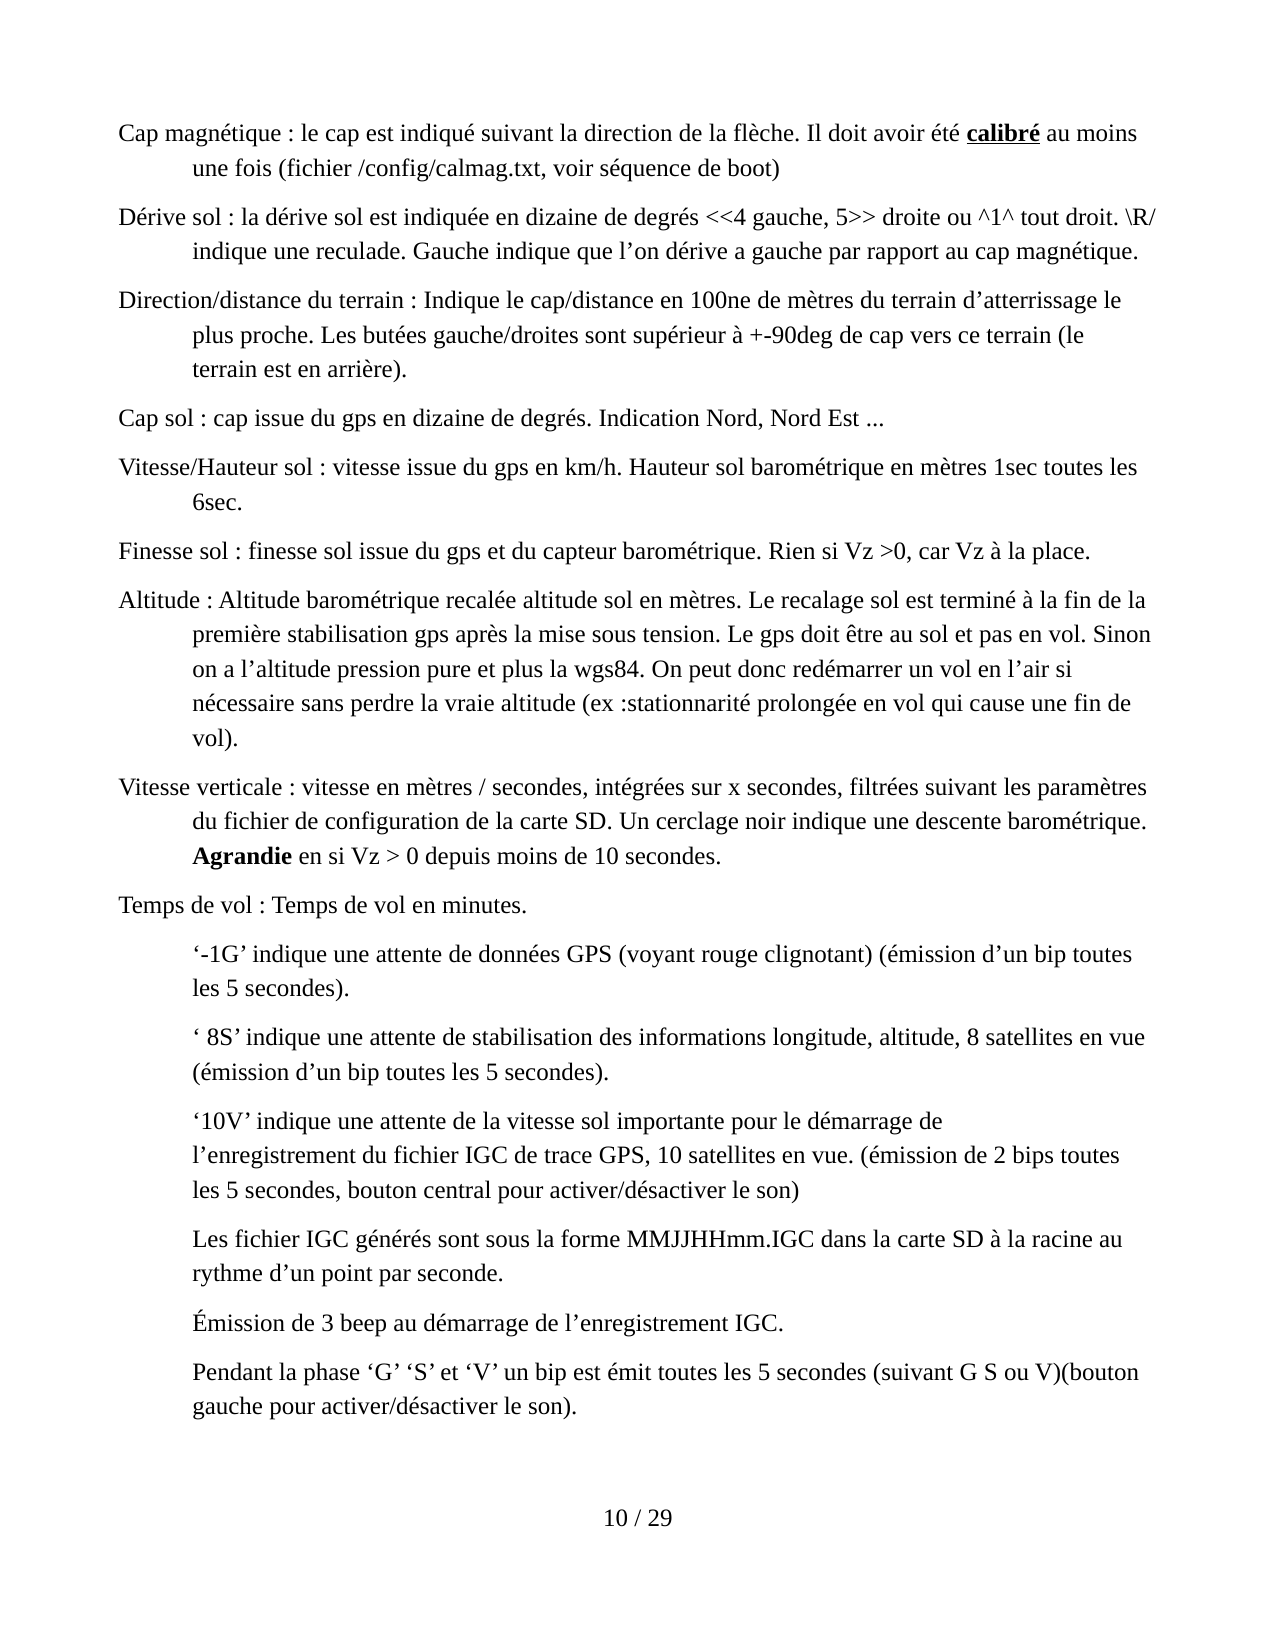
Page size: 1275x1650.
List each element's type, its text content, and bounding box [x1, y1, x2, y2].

text Vitesse/Hauteur sol : vitesse issue du gps en km/h. Hauteur sol barométrique en mètres 1sec toutes les 6sec. [118, 452, 1157, 516]
text Cap sol : cap issue du gps en dizaine de degrés. Indication Nord, Nord Est ... [118, 403, 1157, 432]
text Pendant la phase ‘G’ ‘S’ et ‘V’ un bip est émit toutes les 5 secondes (suivant G S ou V)(bouton gauche pour activer/désactiver le son). [118, 1357, 1157, 1420]
text ‘10V’ indique une attente de la vitesse sol importante pour le démarrage de l’enregistrement du fichier IGC de trace GPS, 10 satellites en vue. (émission de 2 bips toutes les 5 secondes, bouton central pour activer/désactiver le son) [118, 1106, 1157, 1204]
text Altitude : Altitude barométrique recalée altitude sol en mètres. Le recalage sol est terminé à la fin de la première stabilisation gps après la mise sous tension. Le gps doit être au sol et pas en vol. Sinon on a l’altitude pression pure et plus la wgs84. On peut donc redémarrer un vol en l’air si nécessaire sans perdre la vraie altitude (ex :stationnarité prolongée en vol qui cause une fin de vol). [118, 585, 1157, 752]
text Émission de 3 beep au démarrage de l’enregistrement IGC. [118, 1308, 1157, 1336]
text Vitesse verticale : vitesse en mètres / secondes, intégrées sur x secondes, filtrées suivant les paramètres du fichier de configuration de la carte SD. Un cerclage noir indique une descente barométrique. Agrandie en si Vz > 0 depuis moins de 10 secondes. [118, 772, 1157, 869]
text ‘-1G’ indique une attente de données GPS (voyant rouge clignotant) (émission d’un bip toutes les 5 secondes). [118, 939, 1157, 1002]
text Direction/distance du terrain : Indique le cap/distance en 100ne de mètres du terrain d’atterrissage le plus proche. Les butées gauche/droites sont supérieur à +-90deg de cap vers ce terrain (le terrain est en arrière). [118, 285, 1157, 383]
text Cap magnétique : le cap est indiqué suivant la direction de la flèche. Il doit avoir été calibré au moins une fois (fichier /config/calmag.txt, voir séquence de boot) [118, 118, 1157, 181]
text Les fichier IGC générés sont sous la forme MMJJHHmm.IGC dans la carte SD à la racine au rythme d’un point par seconde. [118, 1224, 1157, 1287]
text Dérive sol : la dérive sol est indiquée en dizaine de degrés <<4 gauche, 5>> droite ou ^1^ tout droit. \R/ indique une reculade. Gauche indique que l’on dérive a gauche par rapport au cap magnétique. [118, 202, 1157, 265]
text ‘ 8S’ indique une attente de stabilisation des informations longitude, altitude, 8 satellites en vue (émission d’un bip toutes les 5 secondes). [118, 1022, 1157, 1086]
text Finesse sol : finesse sol issue du gps et du capteur barométrique. Rien si Vz >0, car Vz à la place. [118, 536, 1157, 564]
text Temps de vol : Temps de vol en minutes. [118, 890, 1157, 919]
